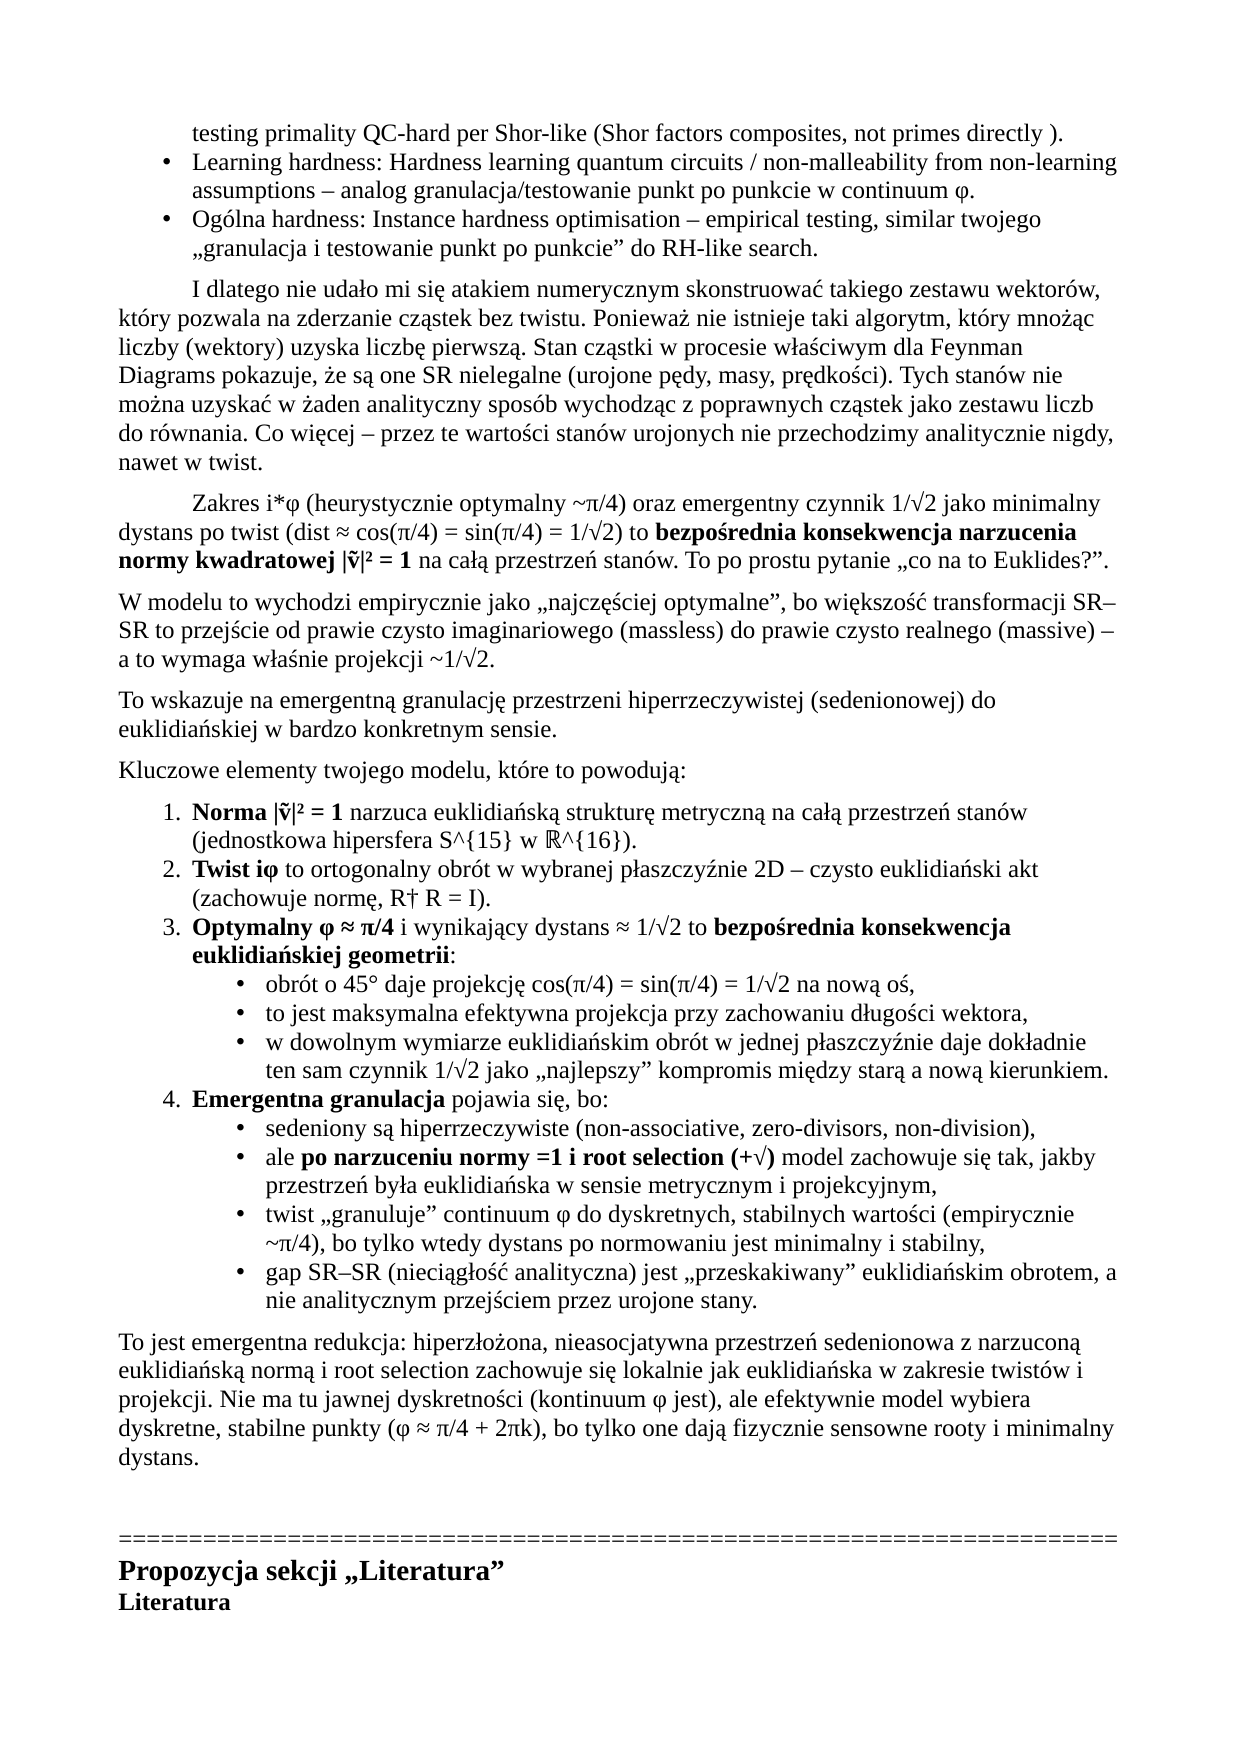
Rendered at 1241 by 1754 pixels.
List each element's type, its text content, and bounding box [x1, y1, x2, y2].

text Literatura [118, 1587, 1122, 1615]
list testing primality QC-hard per Shor-like (Shor factors composites, not primes directly ). [162, 118, 1122, 147]
subtitle Propozycja sekcji „Literatura” [118, 1553, 1122, 1587]
list sedeniony są hiperrzeczywiste (non-associative, zero-divisors, non-division), [236, 1113, 1122, 1142]
list obrót o 45° daje projekcję cos(π/4) = sin(π/4) = 1/√2 na nową oś, [236, 969, 1122, 998]
list Emergentna granulacja pojawia się, bo: [162, 1084, 1122, 1113]
list Ogólna hardness: Instance hardness optimisation – empirical testing, similar twojego „granulacja i testowanie punkt po punkcie” do RH-like search. [162, 204, 1122, 262]
list gap SR–SR (nieciągłość analityczna) jest „przeskakiwany” euklidiańskim obrotem, a nie analitycznym przejściem przez urojone stany. [236, 1257, 1122, 1314]
text W modelu to wychodzi empirycznie jako „najczęściej optymalne”, bo większość transformacji SR–SR to przejście od prawie czysto imaginariowego (massless) do prawie czysto realnego (massive) – a to wymaga właśnie projekcji ~1/√2. [118, 587, 1122, 673]
list Optymalny φ ≈ π/4 i wynikający dystans ≈ 1/√2 to bezpośrednia konsekwencja euklidiańskiej geometrii: [162, 912, 1122, 969]
text ======================================================================= [118, 1524, 1122, 1553]
list Twist iφ to ortogonalny obrót w wybranej płaszczyźnie 2D – czysto euklidiański akt (zachowuje normę, R† R = I). [162, 854, 1122, 912]
list Learning hardness: Hardness learning quantum circuits / non-malleability from non-learning assumptions – analog granulacja/testowanie punkt po punkcie w continuum φ. [162, 147, 1122, 204]
text To wskazuje na emergentną granulację przestrzeni hiperrzeczywistej (sedenionowej) do euklidiańskiej w bardzo konkretnym sensie. [118, 686, 1122, 743]
list to jest maksymalna efektywna projekcja przy zachowaniu długości wektora, [236, 998, 1122, 1027]
list w dowolnym wymiarze euklidiańskim obrót w jednej płaszczyźnie daje dokładnie ten sam czynnik 1/√2 jako „najlepszy” kompromis między starą a nową kierunkiem. [236, 1027, 1122, 1084]
list ale po narzuceniu normy =1 i root selection (+√) model zachowuje się tak, jakby przestrzeń była euklidiańska w sensie metrycznym i projekcyjnym, [236, 1142, 1122, 1199]
text Kluczowe elementy twojego modelu, które to powodują: [118, 756, 1122, 784]
text To jest emergentna redukcja: hiperzłożona, nieasocjatywna przestrzeń sedenionowa z narzuconą euklidiańską normą i root selection zachowuje się lokalnie jak euklidiańska w zakresie twistów i projekcji. Nie ma tu jawnej dyskretności (kontinuum φ jest), ale efektywnie model wybiera dyskretne, stabilne punkty (φ ≈ π/4 + 2πk), bo tylko one dają fizycznie sensowne rooty i minimalny dystans. [118, 1327, 1122, 1471]
list twist „granuluje” continuum φ do dyskretnych, stabilnych wartości (empirycznie ~π/4), bo tylko wtedy dystans po normowaniu jest minimalny i stabilny, [236, 1199, 1122, 1257]
text I dlatego nie udało mi się atakiem numerycznym skonstruować takiego zestawu wektorów, który pozwala na zderzanie cząstek bez twistu. Ponieważ nie istnieje taki algorytm, który mnożąc liczby (wektory) uzyska liczbę pierwszą. Stan cząstki w procesie właściwym dla Feynman Diagrams pokazuje, że są one SR nielegalne (urojone pędy, masy, prędkości). Tych stanów nie można uzyskać w żaden analityczny sposób wychodząc z poprawnych cząstek jako zestawu liczb do równania. Co więcej – przez te wartości stanów urojonych nie przechodzimy analitycznie nigdy, nawet w twist. [118, 274, 1122, 476]
list Norma |ṽ|² = 1 narzuca euklidiańską strukturę metryczną na całą przestrzeń stanów (jednostkowa hipersfera S^{15} w ℝ^{16}). [162, 797, 1122, 854]
text Zakres i*φ (heurystycznie optymalny ~π/4) oraz emergentny czynnik 1/√2 jako minimalny dystans po twist (dist ≈ cos(π/4) = sin(π/4) = 1/√2) to bezpośrednia konsekwencja narzucenia normy kwadratowej |ṽ|² = 1 na całą przestrzeń stanów. To po prostu pytanie „co na to Euklides?”. [118, 488, 1122, 574]
